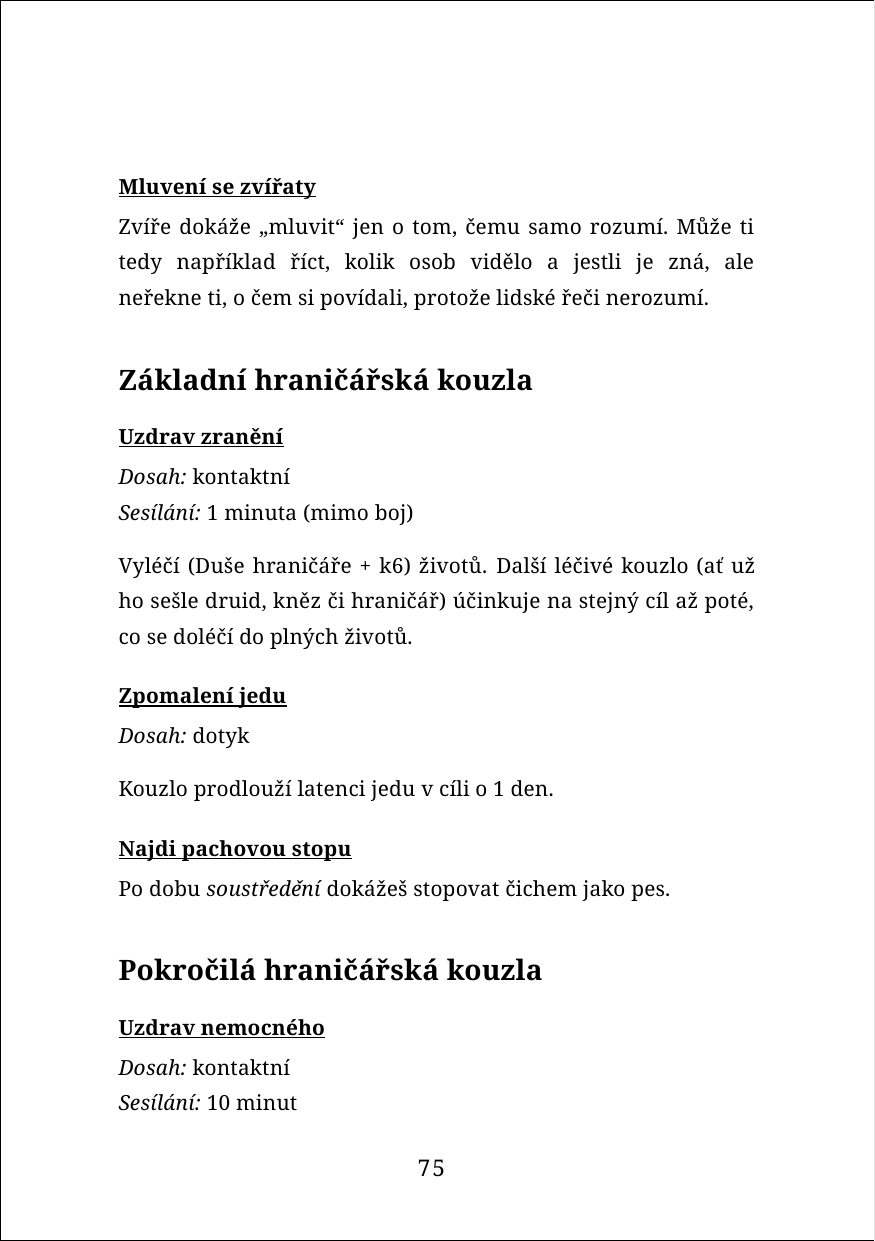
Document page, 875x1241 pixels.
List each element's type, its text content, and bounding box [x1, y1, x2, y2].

subtitle Uzdrav nemocného [118, 1013, 756, 1041]
text Vyléčí (Duše hraničáře + k6) životů. Další léčivé kouzlo (ať už ho sešle druid, kněz či hraničář) účinkuje na stejný cíl až poté, co se doléčí do plných životů. [118, 551, 756, 650]
subtitle Mluvení se zvířaty [118, 172, 756, 200]
subtitle Základní hraničářská kouzla [118, 360, 756, 398]
text Dosah: kontaktní Sesílání: 1 minuta (mimo boj) [118, 462, 756, 526]
text Dosah: dotyk [118, 721, 756, 750]
text Po dobu soustředění dokážeš stopovat čichem jako pes. [118, 874, 756, 902]
subtitle Zpomalení jedu [118, 681, 756, 709]
text Zvíře dokáže „mluvit“ jen o tom, čemu samo rozumí. Může ti tedy například říct, kolik osob vidělo a jestli je zná, ale neřekne ti, o čem si povídali, protože lidské řeči nerozumí. [118, 212, 756, 311]
text Dosah: kontaktní Sesílání: 10 minut [118, 1053, 756, 1117]
subtitle Najdi pachovou stopu [118, 834, 756, 862]
subtitle Uzdrav zranění [118, 422, 756, 450]
text Kouzlo prodlouží latenci jedu v cíli o 1 den. [118, 774, 756, 803]
subtitle Pokročilá hraničářská kouzla [118, 951, 756, 989]
